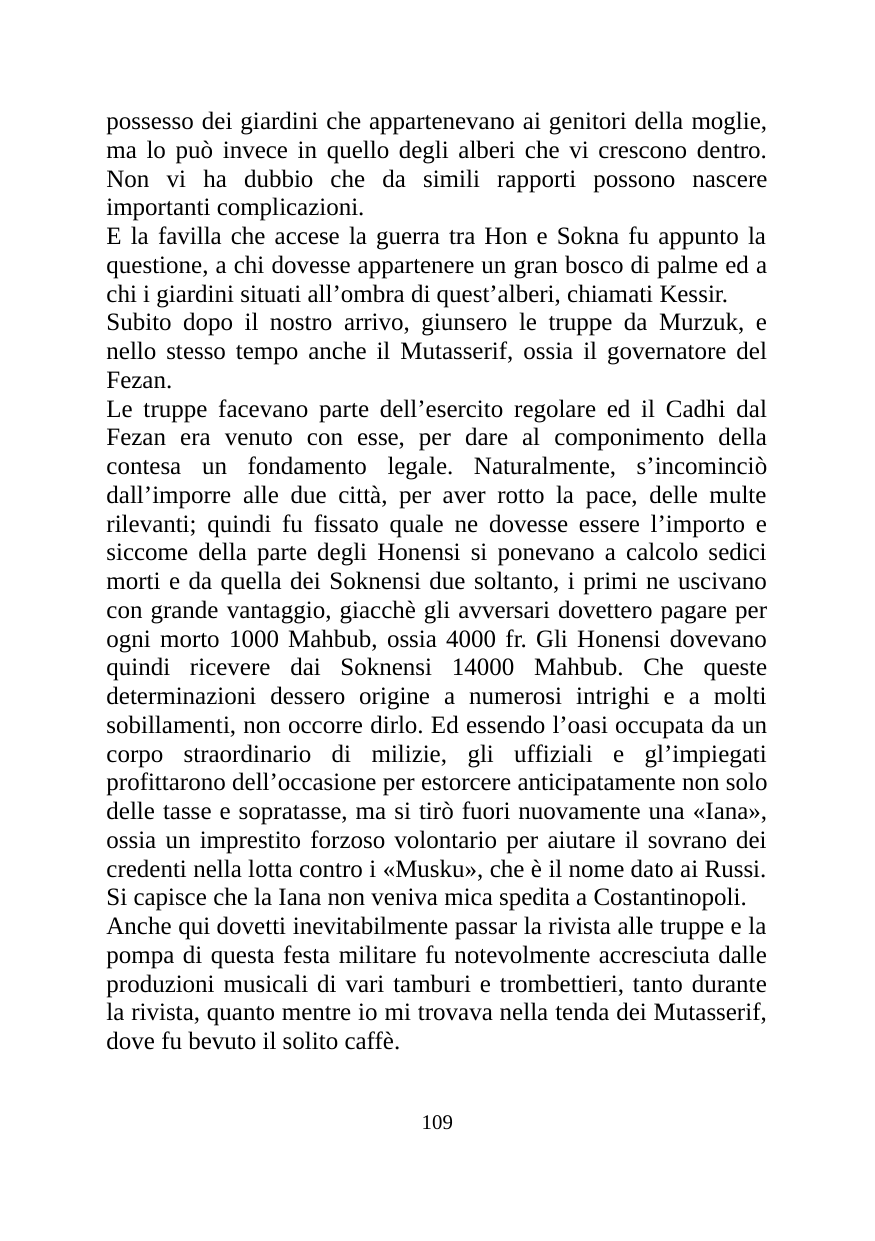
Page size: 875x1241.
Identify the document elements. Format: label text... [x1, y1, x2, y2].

text E la favilla che accese la guerra tra Hon e Sokna fu appunto la questione, a chi dovesse appartenere un gran bosco di palme ed a chi i giardini situati all’ombra di quest’alberi, chiamati Kessir. [106, 221, 768, 307]
text Le truppe facevano parte dell’esercito regolare ed il Cadhi dal Fezan era venuto con esse, per dare al componimento della contesa un fondamento legale. Naturalmente, s’incominciò dall’imporre alle due città, per aver rotto la pace, delle multe rilevanti; quindi fu fissato quale ne dovesse essere l’importo e siccome della parte degli Honensi si ponevano a calcolo sedici morti e da quella dei Soknensi due soltanto, i primi ne uscivano con grande vantaggio, giacchè gli avversari dovettero pagare per ogni morto 1000 Mahbub, ossia 4000 fr. Gli Honensi dovevano quindi ricevere dai Soknensi 14000 Mahbub. Che queste determinazioni dessero origine a numerosi intrighi e a molti sobillamenti, non occorre dirlo. Ed essendo l’oasi occupata da un corpo straordinario di milizie, gli uffiziali e gl’impiegati profittarono dell’occasione per estorcere anticipatamente non solo delle tasse e sopratasse, ma si tirò fuori nuovamente una «Iana», ossia un imprestito forzoso volontario per aiutare il sovrano dei credenti nella lotta contro i «Musku», che è il nome dato ai Russi. Si capisce che la Iana non veniva mica spedita a Costantinopoli. [106, 394, 768, 911]
text possesso dei giardini che appartenevano ai genitori della moglie, ma lo può invece in quello degli alberi che vi crescono dentro. Non vi ha dubbio che da simili rapporti possono nascere importanti complicazioni. [106, 106, 768, 221]
text Subito dopo il nostro arrivo, giunsero le truppe da Murzuk, e nello stesso tempo anche il Mutasserif, ossia il governatore del Fezan. [106, 307, 768, 394]
text Anche qui dovetti inevitabilmente passar la rivista alle truppe e la pompa di questa festa militare fu notevolmente accresciuta dalle produzioni musicali di vari tamburi e trombettieri, tanto durante la rivista, quanto mentre io mi trovava nella tenda dei Mutasserif, dove fu bevuto il solito caffè. [106, 911, 768, 1055]
